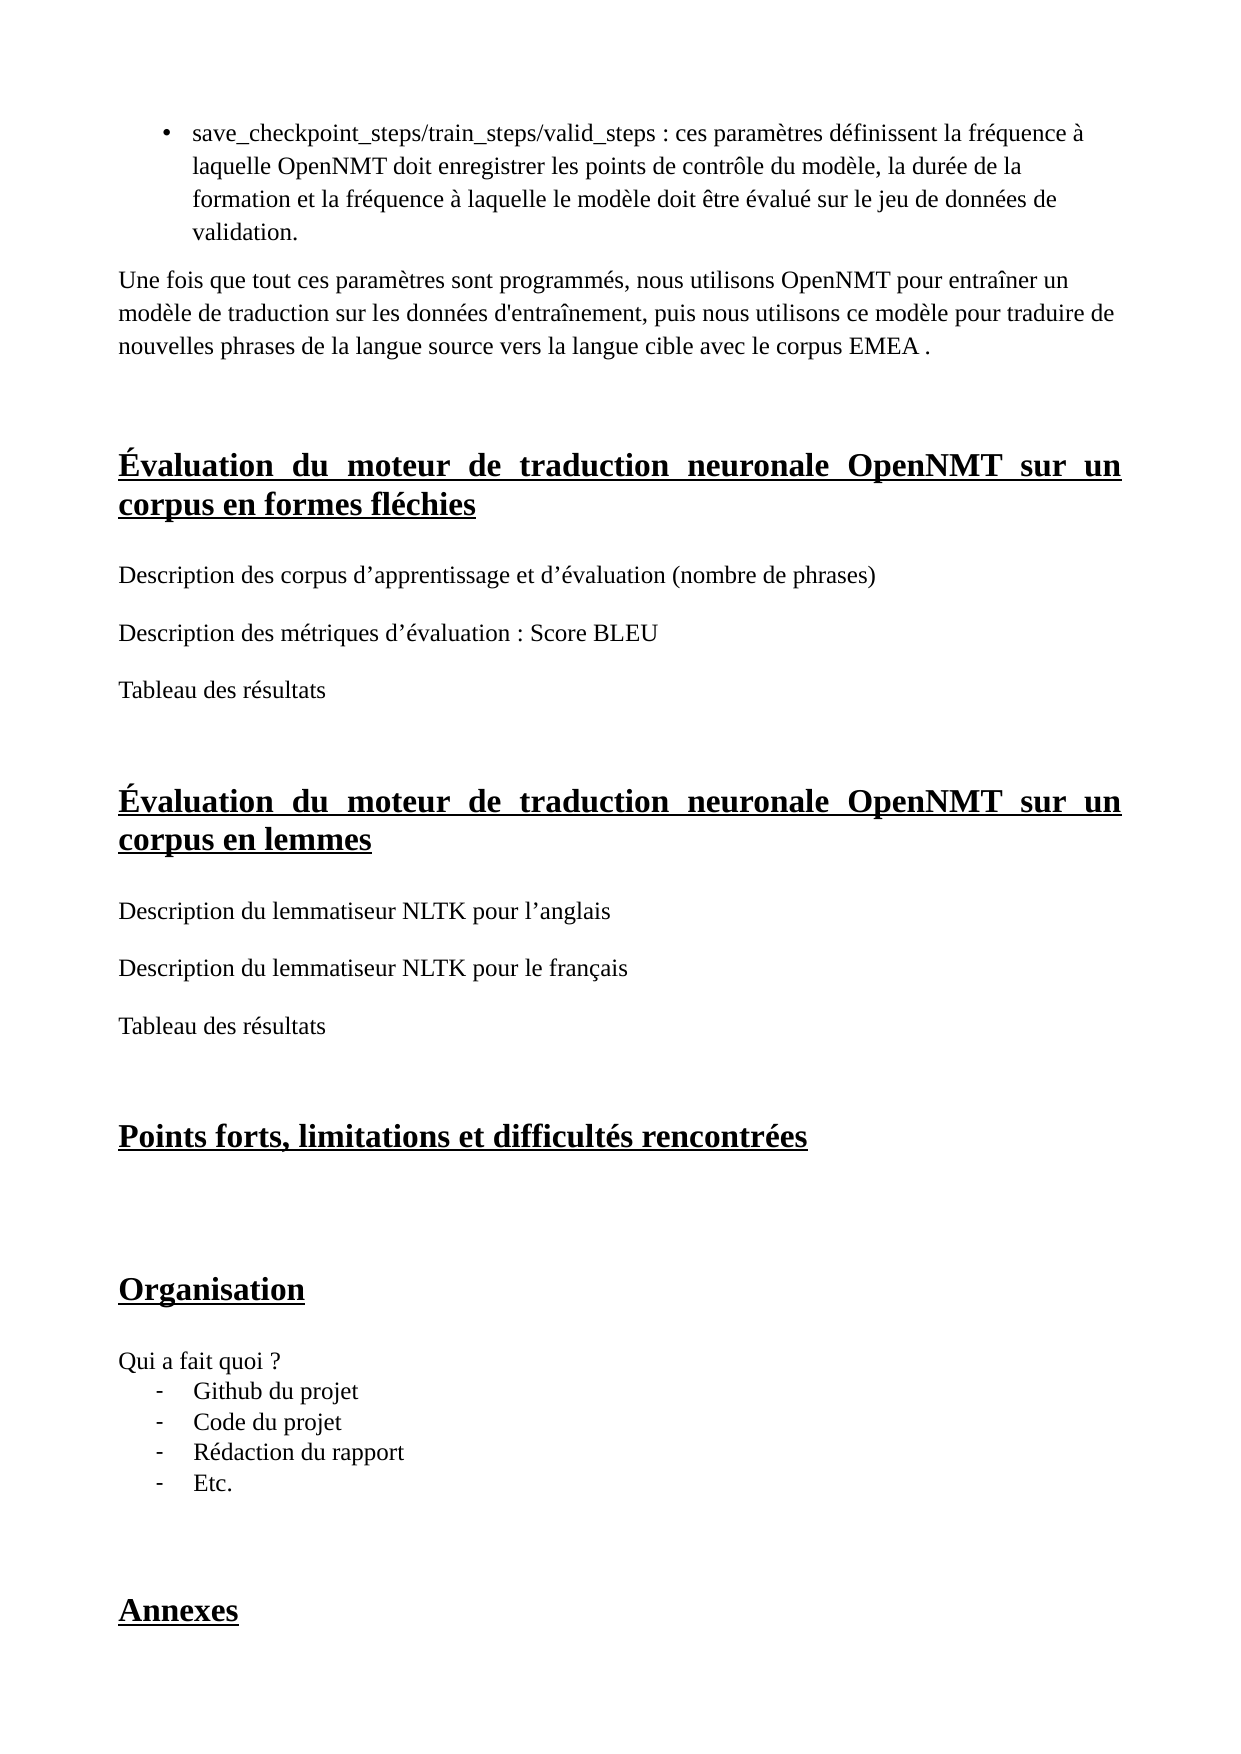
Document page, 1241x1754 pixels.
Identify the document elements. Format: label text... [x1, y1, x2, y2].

list Etc. [156, 1467, 1122, 1497]
text Une fois que tout ces paramètres sont programmés, nous utilisons OpenNMT pour entraîner un modèle de traduction sur les données d'entraînement, puis nous utilisons ce modèle pour traduire de nouvelles phrases de la langue source vers la langue cible avec le corpus EMEA . [118, 265, 1122, 359]
text Description du lemmatiseur NLTK pour le français [118, 953, 1122, 982]
text Organisation [118, 1270, 1122, 1308]
text Tableau des résultats [118, 676, 1122, 704]
text Évaluation du moteur de traduction neuronale OpenNMT sur un [118, 781, 1122, 814]
text Qui a fait quoi ? [118, 1346, 1122, 1375]
text Évaluation du moteur de traduction neuronale OpenNMT sur un [118, 446, 1122, 479]
text Description des métriques d’évaluation : Score BLEU [118, 618, 1122, 647]
text Description du lemmatiseur NLTK pour l’anglais [118, 896, 1122, 925]
list save_checkpoint_steps/train_steps/valid_steps : ces paramètres définissent la fréquence à laquelle OpenNMT doit enregistrer les points de contrôle du modèle, la durée de la formation et la fréquence à laquelle le modèle doit être évalué sur le jeu de données de validation. [162, 118, 1122, 246]
list Github du projet [156, 1375, 1122, 1406]
text Points forts, limitations et difficultés rencontrées [118, 1116, 1122, 1155]
text corpus en lemmes [118, 816, 1122, 858]
list Rédaction du rapport [156, 1436, 1122, 1467]
text Annexes [118, 1591, 1122, 1629]
text Tableau des résultats [118, 1011, 1122, 1040]
text Description des corpus d’apprentissage et d’évaluation (nombre de phrases) [118, 561, 1122, 589]
text corpus en formes fléchies [118, 481, 1122, 522]
list Code du projet [156, 1406, 1122, 1436]
